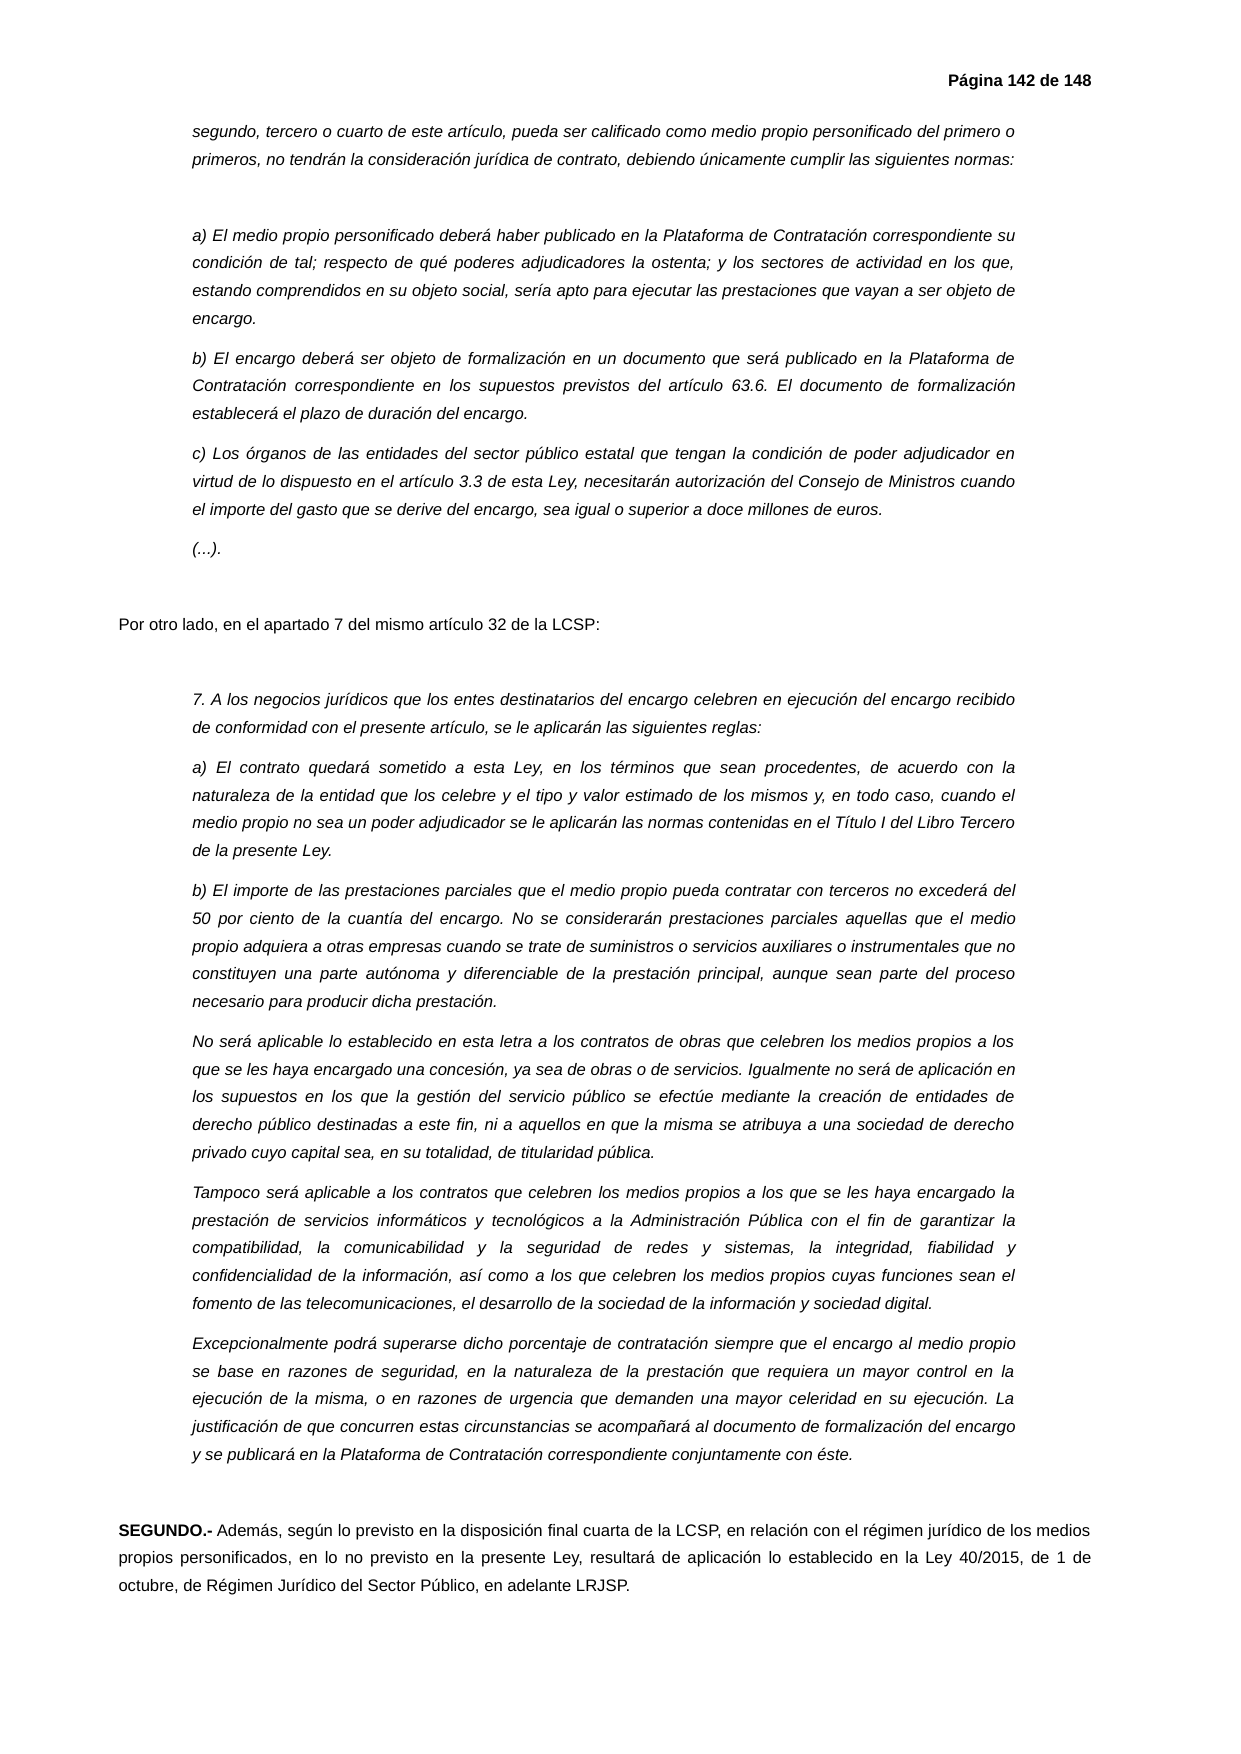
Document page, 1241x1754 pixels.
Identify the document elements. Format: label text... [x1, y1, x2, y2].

text a) El contrato quedará sometido a esta Ley, en los términos que sean procedentes, de acuerdo con la naturaleza de la entidad que los celebre y el tipo y valor estimado de los mismos y, en todo caso, cuando el medio propio no sea un poder adjudicador se le aplicarán las normas contenidas en el Título I del Libro Tercero de la presente Ley. [192, 758, 1019, 869]
text (...). [192, 539, 1019, 567]
text SEGUNDO.- Además, según lo previsto en la disposición final cuarta de la LCSP, en relación con el régimen jurídico de los medios propios personificados, en lo no previsto en la presente Ley, resultará de aplicación lo establecido en la Ley 40/2015, de 1 de octubre, de Régimen Jurídico del Sector Público, en adelante LRJSP. [118, 1520, 1092, 1604]
text No será aplicable lo establecido en esta letra a los contratos de obras que celebren los medios propios a los que se les haya encargado una concesión, ya sea de obras o de servicios. Igualmente no será de aplicación en los supuestos en los que la gestión del servicio público se efectúe mediante la creación de entidades de derecho público destinadas a este fin, ni a aquellos en que la misma se atribuya a una sociedad de derecho privado cuyo capital sea, en su totalidad, de titularidad pública. [192, 1032, 1019, 1171]
text b) El encargo deberá ser objeto de formalización en un documento que será publicado en la Plataforma de Contratación correspondiente en los supuestos previstos del artículo 63.6. El documento de formalización establecerá el plazo de duración del encargo. [192, 348, 1019, 432]
text Excepcionalmente podrá superarse dicho porcentaje de contratación siempre que el encargo al medio propio se base en razones de seguridad, en la naturaleza de la prestación que requiera un mayor control en la ejecución de la misma, o en razones de urgencia que demanden una mayor celeridad en su ejecución. La justificación de que concurren estas circunstancias se acompañará al documento de formalización del encargo y se publicará en la Plataforma de Contratación correspondiente conjuntamente con éste. [192, 1334, 1019, 1473]
text Tampoco será aplicable a los contratos que celebren los medios propios a los que se les haya encargado la prestación de servicios informáticos y tecnológicos a la Administración Pública con el fin de garantizar la compatibilidad, la comunicabilidad y la seguridad de redes y sistemas, la integridad, fiabilidad y confidencialidad de la información, así como a los que celebren los medios propios cuyas funciones sean el fomento de las telecomunicaciones, el desarrollo de la sociedad de la información y sociedad digital. [192, 1183, 1019, 1322]
text b) El importe de las prestaciones parciales que el medio propio pueda contratar con terceros no excederá del 50 por ciento de la cuantía del encargo. No se considerarán prestaciones parciales aquellas que el medio propio adquiera a otras empresas cuando se trate de suministros o servicios auxiliares o instrumentales que no constituyen una parte autónoma y diferenciable de la prestación principal, aunque sean parte del proceso necesario para producir dicha prestación. [192, 881, 1019, 1020]
text segundo, tercero o cuarto de este artículo, pueda ser calificado como medio propio personificado del primero o primeros, no tendrán la consideración jurídica de contrato, debiendo únicamente cumplir las siguientes normas: [192, 122, 1019, 178]
text 7. A los negocios jurídicos que los entes destinatarios del encargo celebren en ejecución del encargo recibido de conformidad con el presente artículo, se le aplicarán las siguientes reglas: [192, 690, 1019, 746]
text c) Los órganos de las entidades del sector público estatal que tengan la condición de poder adjudicador en virtud de lo dispuesto en el artículo 3.3 de esta Ley, necesitarán autorización del Consejo de Ministros cuando el importe del gasto que se derive del encargo, sea igual o superior a doce millones de euros. [192, 444, 1019, 527]
text a) El medio propio personificado deberá haber publicado en la Plataforma de Contratación correspondiente su condición de tal; respecto de qué poderes adjudicadores la ostenta; y los sectores de actividad en los que, estando comprendidos en su objeto social, sería apto para ejecutar las prestaciones que vayan a ser objeto de encargo. [192, 225, 1019, 337]
text Por otro lado, en el apartado 7 del mismo artículo 32 de la LCSP: [118, 615, 1092, 642]
